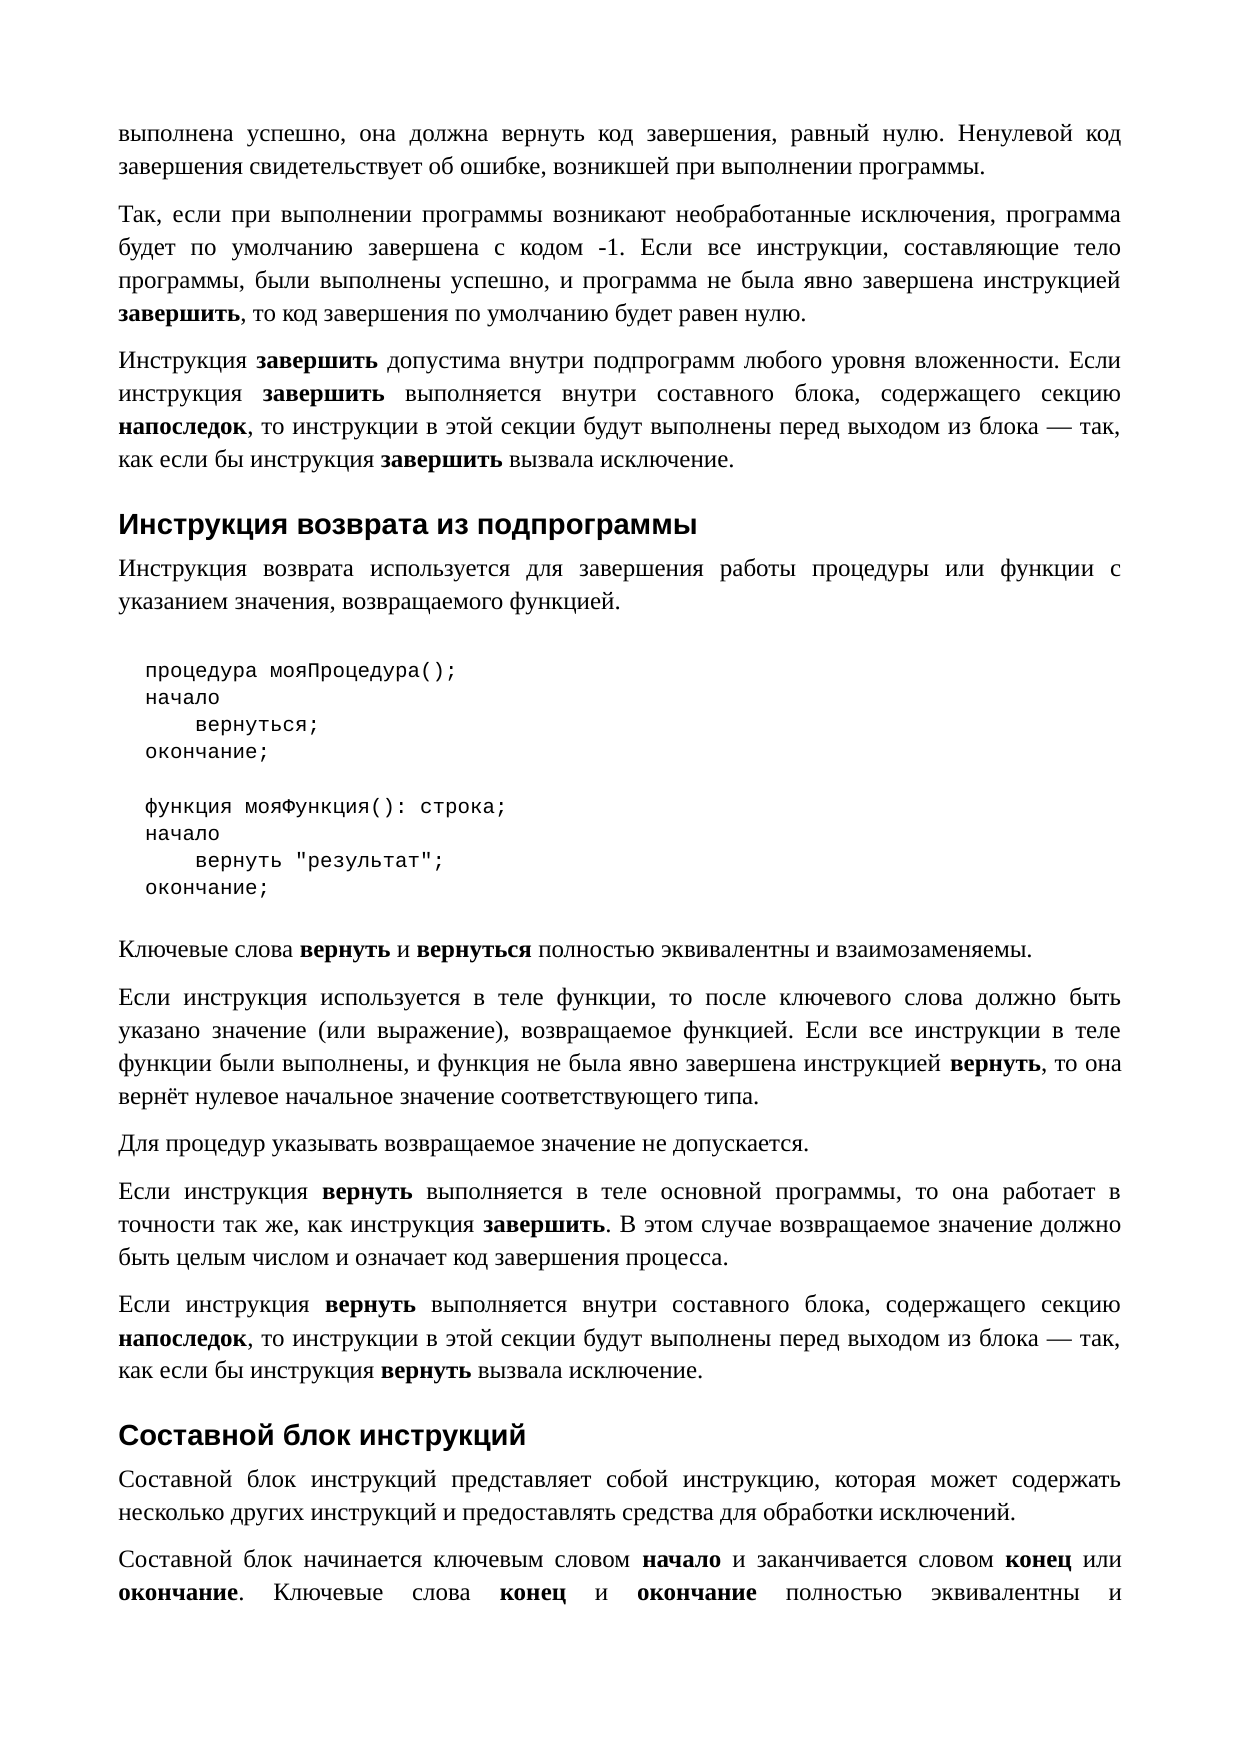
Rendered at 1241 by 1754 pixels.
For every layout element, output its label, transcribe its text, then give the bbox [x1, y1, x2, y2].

text Составной блок начинается ключевым словом начало и заканчивается словом конец или окончание. Ключевые слова конец и окончание полностью эквивалентны и [118, 1544, 1122, 1606]
text Инструкция возврата используется для завершения работы процедуры или функции с указанием значения, возвращаемого функцией. [118, 553, 1122, 614]
subtitle Составной блок инструкций [118, 1418, 1122, 1451]
text выполнена успешно, она должна вернуть код завершения, равный нулю. Ненулевой код завершения свидетельствует об ошибке, возникшей при выполнении программы. [118, 118, 1122, 180]
text функция мояФункция(): строка; начало вернуть "результат"; окончание; [136, 787, 1104, 910]
text Если инструкция вернуть выполняется внутри составного блока, содержащего секцию напоследок, то инструкции в этой секции будут выполнены перед выходом из блока — так, как если бы инструкция вернуть вызвала исключение. [118, 1289, 1122, 1384]
text Если инструкция вернуть выполняется в теле основной программы, то она работает в точности так же, как инструкция завершить. В этом случае возвращаемое значение должно быть целым числом и означает код завершения процесса. [118, 1176, 1122, 1271]
text Инструкция завершить допустима внутри подпрограмм любого уровня вложенности. Если инструкция завершить выполняется внутри составного блока, содержащего секцию напоследок, то инструкции в этой секции будут выполнены перед выходом из блока — так, как если бы инструкция завершить вызвала исключение. [118, 345, 1122, 473]
text Для процедур указывать возвращаемое значение не допускается. [118, 1128, 1122, 1157]
text Так, если при выполнении программы возникают необработанные исключения, программа будет по умолчанию завершена с кодом -1. Если все инструкции, составляющие тело программы, были выполнены успешно, и программа не была явно завершена инструкцией завершить, то код завершения по умолчанию будет равен нулю. [118, 199, 1122, 327]
text Составной блок инструкций представляет собой инструкцию, которая может содержать несколько других инструкций и предоставлять средства для обработки исключений. [118, 1464, 1122, 1526]
text Если инструкция используется в теле функции, то после ключевого слова должно быть указано значение (или выражение), возвращаемое функцией. Если все инструкции в теле функции были выполнены, и функция не была явно завершена инструкцией вернуть, то она вернёт нулевое начальное значение соответствующего типа. [118, 982, 1122, 1109]
text Ключевые слова вернуть и вернуться полностью эквивалентны и взаимозаменяемы. [118, 934, 1122, 963]
subtitle Инструкция возврата из подпрограммы [118, 507, 1122, 540]
text процедура мояПроцедура(); начало вернуться; окончание; [136, 651, 1104, 787]
